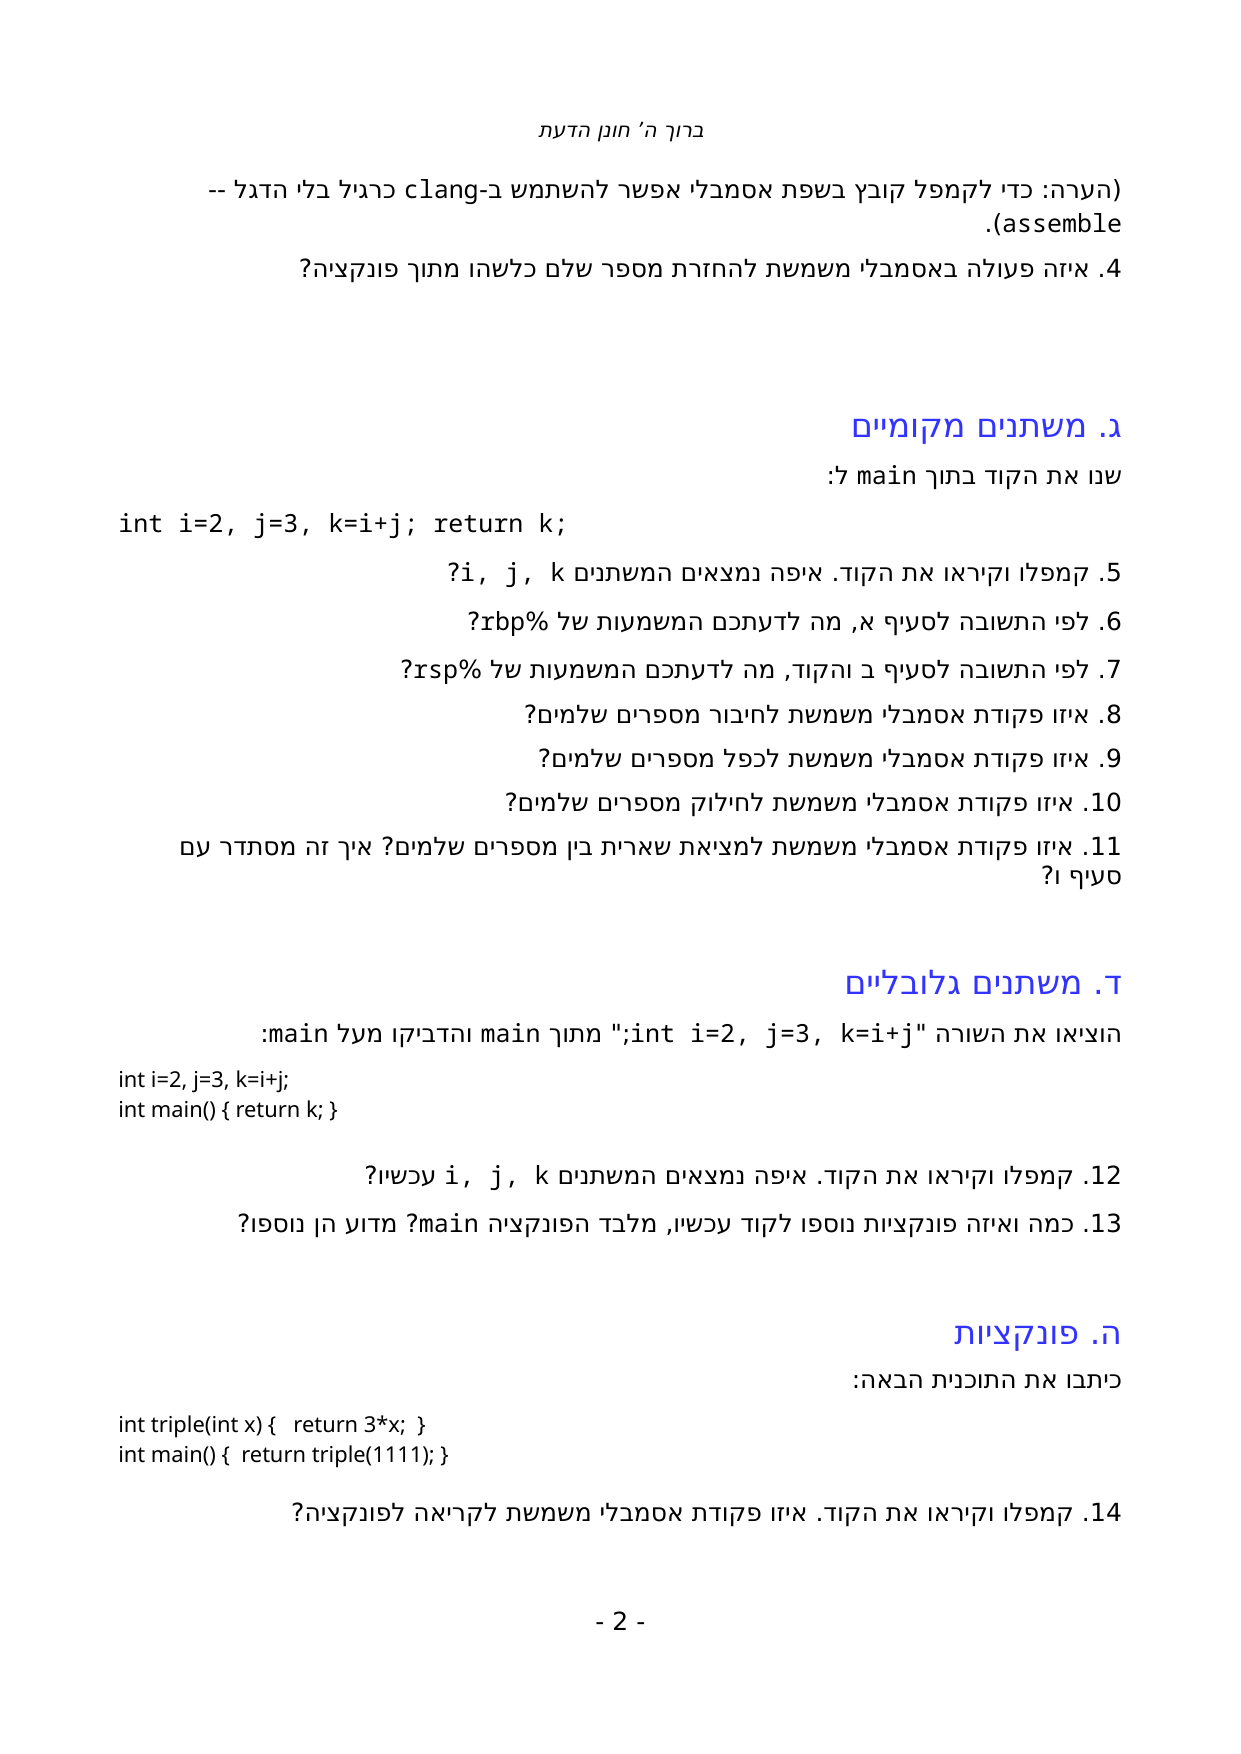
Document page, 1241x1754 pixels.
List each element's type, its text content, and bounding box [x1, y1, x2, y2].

text 12. קמפלו וקיראו את הקוד. איפה נמצאים המשתנים i, j, k עכשיו? [118, 1157, 1122, 1192]
text int i=2, j=3, k=i+j; return k; [118, 506, 1122, 540]
text הוציאו את השורה "int i=2, j=3, k=i+j;" מתוך main והדביקו מעל main: [118, 1015, 1122, 1049]
text int i=2, j=3, k=i+j; [118, 1064, 1122, 1094]
subtitle ג. משתנים מקומיים [118, 406, 1122, 445]
subtitle ה. פונקציות [118, 1314, 1122, 1353]
text 14. קמפלו וקיראו את הקוד. איזו פקודת אסמבלי משמשת לקריאה לפונקציה? [118, 1498, 1122, 1527]
text int triple(int x) { return 3*x; } [118, 1409, 1122, 1439]
text 13. כמה ואיזה פונקציות נוספו לקוד עכשיו, מלבד הפונקציה main? מדוע הן נוספו? [118, 1206, 1122, 1240]
text 11. איזו פקודת אסמבלי משמשת למציאת שארית בין מספרים שלמים? איך זה מסתדר עם סעיף ו? [118, 832, 1122, 890]
text 5. קמפלו וקיראו את הקוד. איפה נמצאים המשתנים i, j, k? [118, 555, 1122, 589]
text int main() { return triple(1111); } [118, 1439, 1122, 1468]
text כיתבו את התוכנית הבאה: [118, 1365, 1122, 1394]
text 7. לפי התשובה לסעיף ב והקוד, מה לדעתכם המשמעות של %rsp? [118, 652, 1122, 686]
text 6. לפי התשובה לסעיף א, מה לדעתכם המשמעות של %rbp? [118, 603, 1122, 637]
text 8. איזו פקודת אסמבלי משמשת לחיבור מספרים שלמים? [118, 701, 1122, 730]
text int main() { return k; } [118, 1094, 1122, 1123]
text 4. איזה פעולה באסמבלי משמשת להחזרת מספר שלם כלשהו מתוך פונקציה? [118, 254, 1122, 284]
text שנו את הקוד בתוך main ל: [118, 457, 1122, 491]
text (הערה: כדי לקמפל קובץ בשפת אסמבלי אפשר להשתמש ב-clang כרגיל בלי הדגל --assemble). [118, 172, 1122, 240]
text 10. איזו פקודת אסמבלי משמשת לחילוק מספרים שלמים? [118, 788, 1122, 817]
text 9. איזו פקודת אסמבלי משמשת לכפל מספרים שלמים? [118, 744, 1122, 773]
subtitle ד. משתנים גלובליים [118, 964, 1122, 1003]
